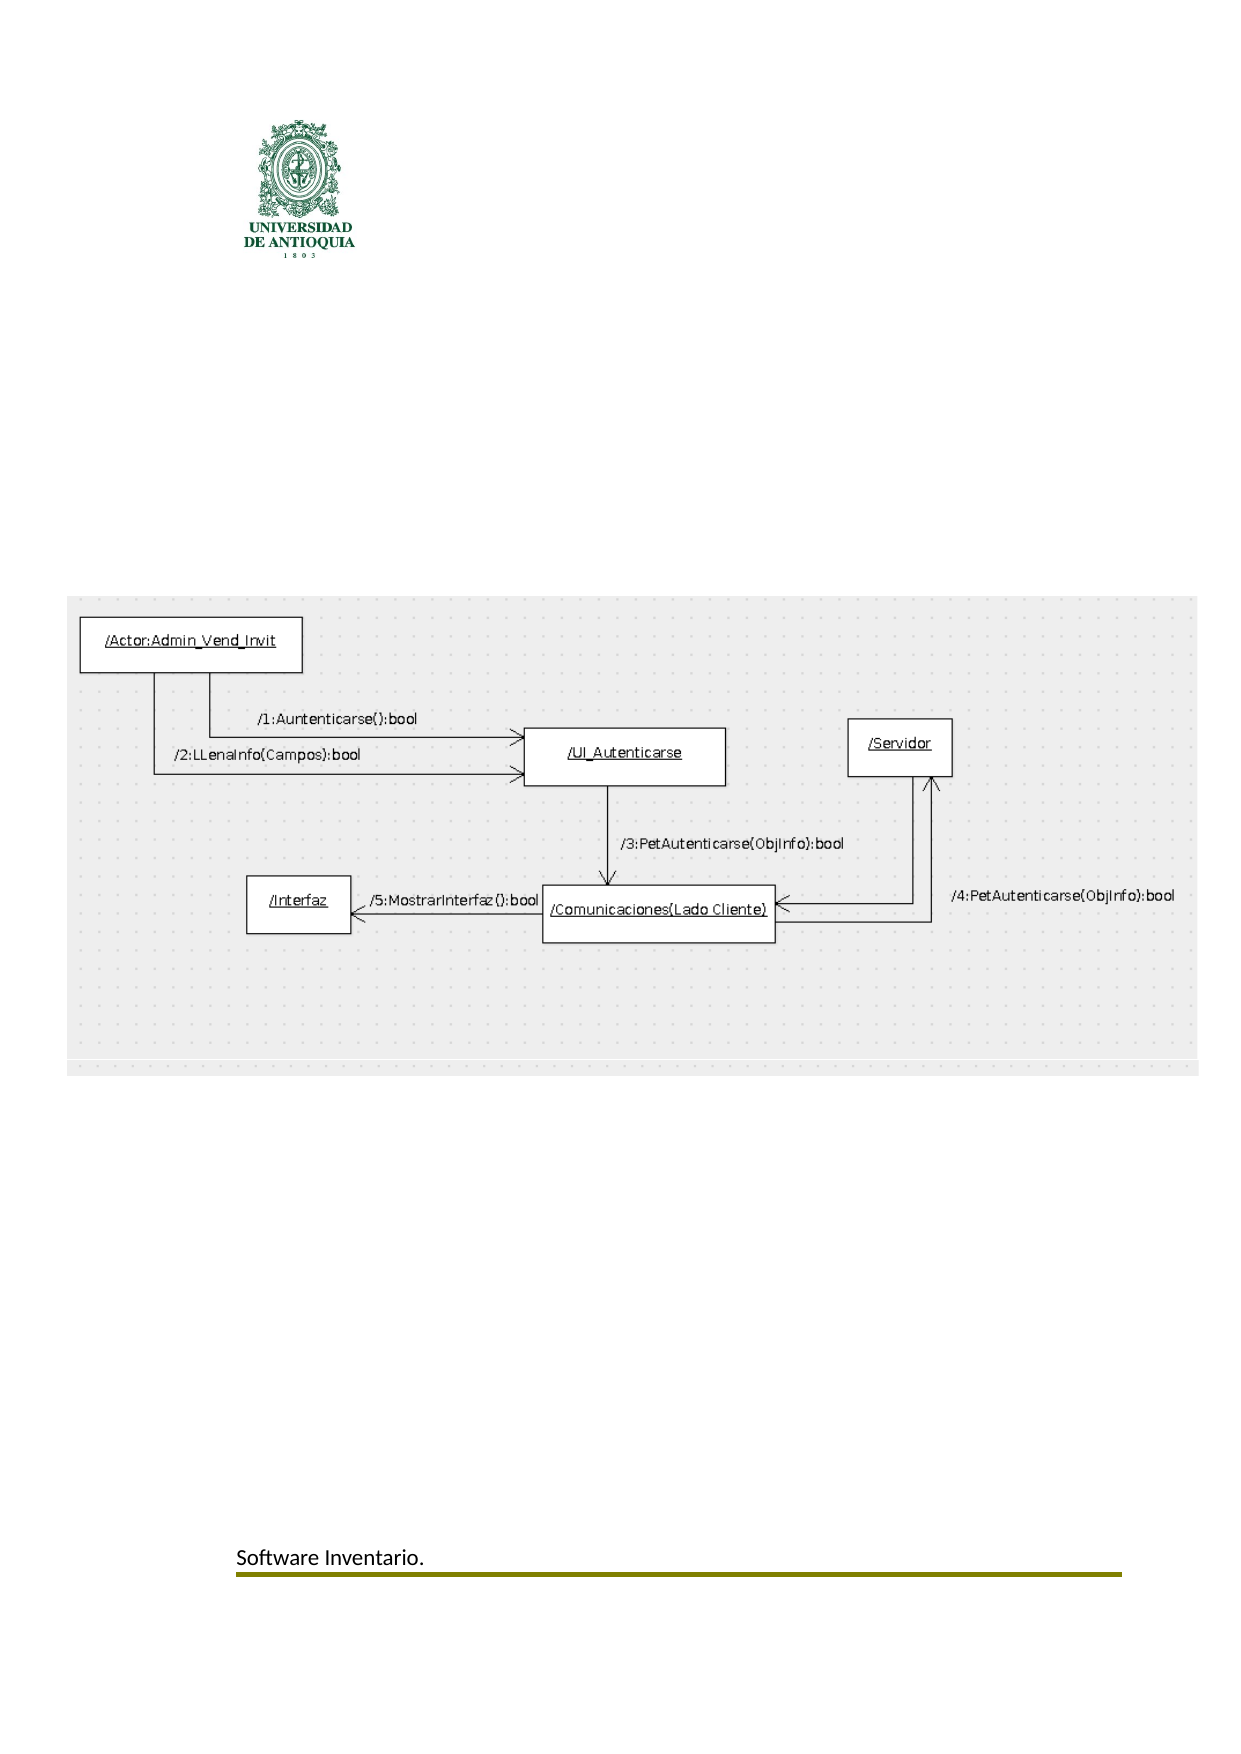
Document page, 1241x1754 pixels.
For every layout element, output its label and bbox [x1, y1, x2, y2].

picture [240, 117, 359, 258]
picture [67, 1060, 1199, 1076]
picture [67, 596, 1198, 1059]
